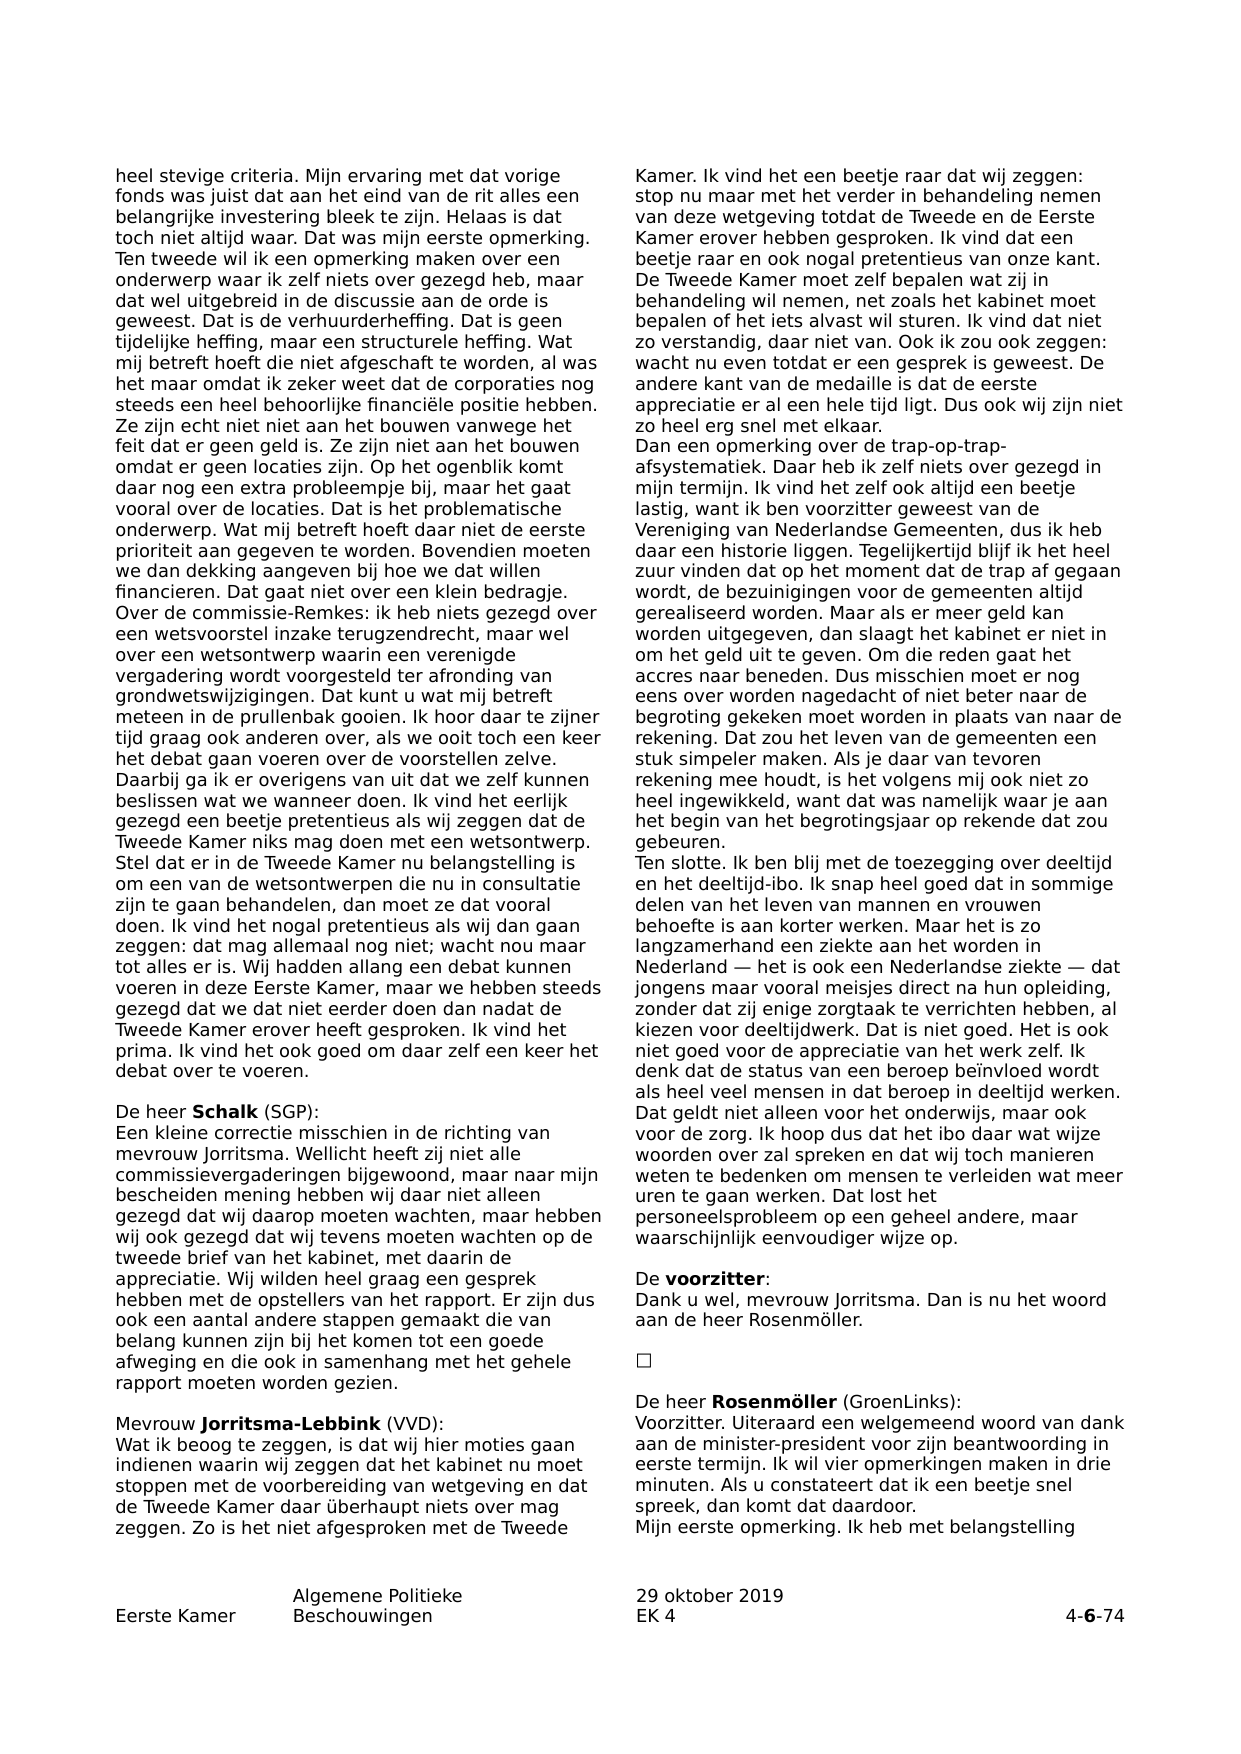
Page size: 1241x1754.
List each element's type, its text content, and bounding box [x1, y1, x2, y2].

text Mijn eerste opmerking. Ik heb met belangstelling [635, 1517, 1125, 1537]
text Kamer. Ik vind het een beetje raar dat wij zeggen: stop nu maar met het verder in behandeling nemen van deze wetgeving totdat de Tweede en de Eerste Kamer erover hebben gesproken. Ik vind dat een beetje raar en ook nogal pretentieus van onze kant. De Tweede Kamer moet zelf bepalen wat zij in behandeling wil nemen, net zoals het kabinet moet bepalen of het iets alvast wil sturen. Ik vind dat niet zo verstandig, daar niet van. Ook ik zou ook zeggen: wacht nu even totdat er een gesprek is geweest. De andere kant van de medaille is dat de eerste appreciatie er al een hele tijd ligt. Dus ook wij zijn niet zo heel erg snel met elkaar. [635, 165, 1125, 436]
text De heer Rosenmöller (GroenLinks): [635, 1392, 1125, 1412]
text Over de commissie-Remkes: ik heb niets gezegd over een wetsvoorstel inzake terugzendrecht, maar wel over een wetsontwerp waarin een verenigde vergadering wordt voorgesteld ter afronding van grondwetswijzigingen. Dat kunt u wat mij betreft meteen in de prullenbak gooien. Ik hoor daar te zijner tijd graag ook anderen over, als we ooit toch een keer het debat gaan voeren over de voorstellen zelve. Daarbij ga ik er overigens van uit dat we zelf kunnen beslissen wat we wanneer doen. Ik vind het eerlijk gezegd een beetje pretentieus als wij zeggen dat de Tweede Kamer niks mag doen met een wetsontwerp. Stel dat er in de Tweede Kamer nu belangstelling is om een van de wetsontwerpen die nu in consultatie zijn te gaan behandelen, dan moet ze dat vooral doen. Ik vind het nogal pretentieus als wij dan gaan zeggen: dat mag allemaal nog niet; wacht nou maar tot alles er is. Wij hadden allang een debat kunnen voeren in deze Eerste Kamer, maar we hebben steeds gezegd dat we dat niet eerder doen dan nadat de Tweede Kamer erover heeft gesproken. Ik vind het prima. Ik vind het ook goed om daar zelf een keer het debat over te voeren. [115, 603, 605, 1082]
text De voorzitter: [635, 1269, 1125, 1289]
text ⬜ [635, 1351, 1125, 1372]
text Een kleine correctie misschien in de richting van mevrouw Jorritsma. Wellicht heeft zij niet alle commissievergaderingen bijgewoond, maar naar mijn bescheiden mening hebben wij daar niet alleen gezegd dat wij daarop moeten wachten, maar hebben wij ook gezegd dat wij tevens moeten wachten op de tweede brief van het kabinet, met daarin de appreciatie. Wij wilden heel graag een gesprek hebben met de opstellers van het rapport. Er zijn dus ook een aantal andere stappen gemaakt die van belang kunnen zijn bij het komen tot een goede afweging en die ook in samenhang met het gehele rapport moeten worden gezien. [115, 1123, 605, 1393]
text Ten tweede wil ik een opmerking maken over een onderwerp waar ik zelf niets over gezegd heb, maar dat wel uitgebreid in de discussie aan de orde is geweest. Dat is de verhuurderheffing. Dat is geen tijdelijke heffing, maar een structurele heffing. Wat mij betreft hoeft die niet afgeschaft te worden, al was het maar omdat ik zeker weet dat de corporaties nog steeds een heel behoorlijke financiële positie hebben. Ze zijn echt niet niet aan het bouwen vanwege het feit dat er geen geld is. Ze zijn niet aan het bouwen omdat er geen locaties zijn. Op het ogenblik komt daar nog een extra probleempje bij, maar het gaat vooral over de locaties. Dat is het problematische onderwerp. Wat mij betreft hoeft daar niet de eerste prioriteit aan gegeven te worden. Bovendien moeten we dan dekking aangeven bij hoe we dat willen financieren. Dat gaat niet over een klein bedragje. [115, 249, 605, 603]
text Ten slotte. Ik ben blij met de toezegging over deeltijd en het deeltijd-ibo. Ik snap heel goed dat in sommige delen van het leven van mannen en vrouwen behoefte is aan korter werken. Maar het is zo langzamerhand een ziekte aan het worden in Nederland — het is ook een Nederlandse ziekte — dat jongens maar vooral meisjes direct na hun opleiding, zonder dat zij enige zorgtaak te verrichten hebben, al kiezen voor deeltijdwerk. Dat is niet goed. Het is ook niet goed voor de appreciatie van het werk zelf. Ik denk dat de status van een beroep beïnvloed wordt als heel veel mensen in dat beroep in deeltijd werken. Dat geldt niet alleen voor het onderwijs, maar ook voor de zorg. Ik hoop dus dat het ibo daar wat wijze woorden over zal spreken en dat wij toch manieren weten te bedenken om mensen te verleiden wat meer uren te gaan werken. Dat lost het personeelsprobleem op een geheel andere, maar waarschijnlijk eenvoudiger wijze op. [635, 853, 1125, 1249]
text Wat ik beoog te zeggen, is dat wij hier moties gaan indienen waarin wij zeggen dat het kabinet nu moet stoppen met de voorbereiding van wetgeving en dat de Tweede Kamer daar überhaupt niets over mag zeggen. Zo is het niet afgesproken met de Tweede [115, 1434, 605, 1538]
text heel stevige criteria. Mijn ervaring met dat vorige fonds was juist dat aan het eind van de rit alles een belangrijke investering bleek te zijn. Helaas is dat toch niet altijd waar. Dat was mijn eerste opmerking. [115, 165, 605, 249]
text Dan een opmerking over de trap-op-trap-afsystematiek. Daar heb ik zelf niets over gezegd in mijn termijn. Ik vind het zelf ook altijd een beetje lastig, want ik ben voorzitter geweest van de Vereniging van Nederlandse Gemeenten, dus ik heb daar een historie liggen. Tegelijkertijd blijf ik het heel zuur vinden dat op het moment dat de trap af gegaan wordt, de bezuinigingen voor de gemeenten altijd gerealiseerd worden. Maar als er meer geld kan worden uitgegeven, dan slaagt het kabinet er niet in om het geld uit te geven. Om die reden gaat het accres naar beneden. Dus misschien moet er nog eens over worden nagedacht of niet beter naar de begroting gekeken moet worden in plaats van naar de rekening. Dat zou het leven van de gemeenten een stuk simpeler maken. Als je daar van tevoren rekening mee houdt, is het volgens mij ook niet zo heel ingewikkeld, want dat was namelijk waar je aan het begin van het begrotingsjaar op rekende dat zou gebeuren. [635, 436, 1125, 853]
text Mevrouw Jorritsma-Lebbink (VVD): [115, 1413, 605, 1434]
text Voorzitter. Uiteraard een welgemeend woord van dank aan de minister-president voor zijn beantwoording in eerste termijn. Ik wil vier opmerkingen maken in drie minuten. Als u constateert dat ik een beetje snel spreek, dan komt dat daardoor. [635, 1412, 1125, 1517]
text De heer Schalk (SGP): [115, 1102, 605, 1123]
text Dank u wel, mevrouw Jorritsma. Dan is nu het woord aan de heer Rosenmöller. [635, 1289, 1125, 1331]
